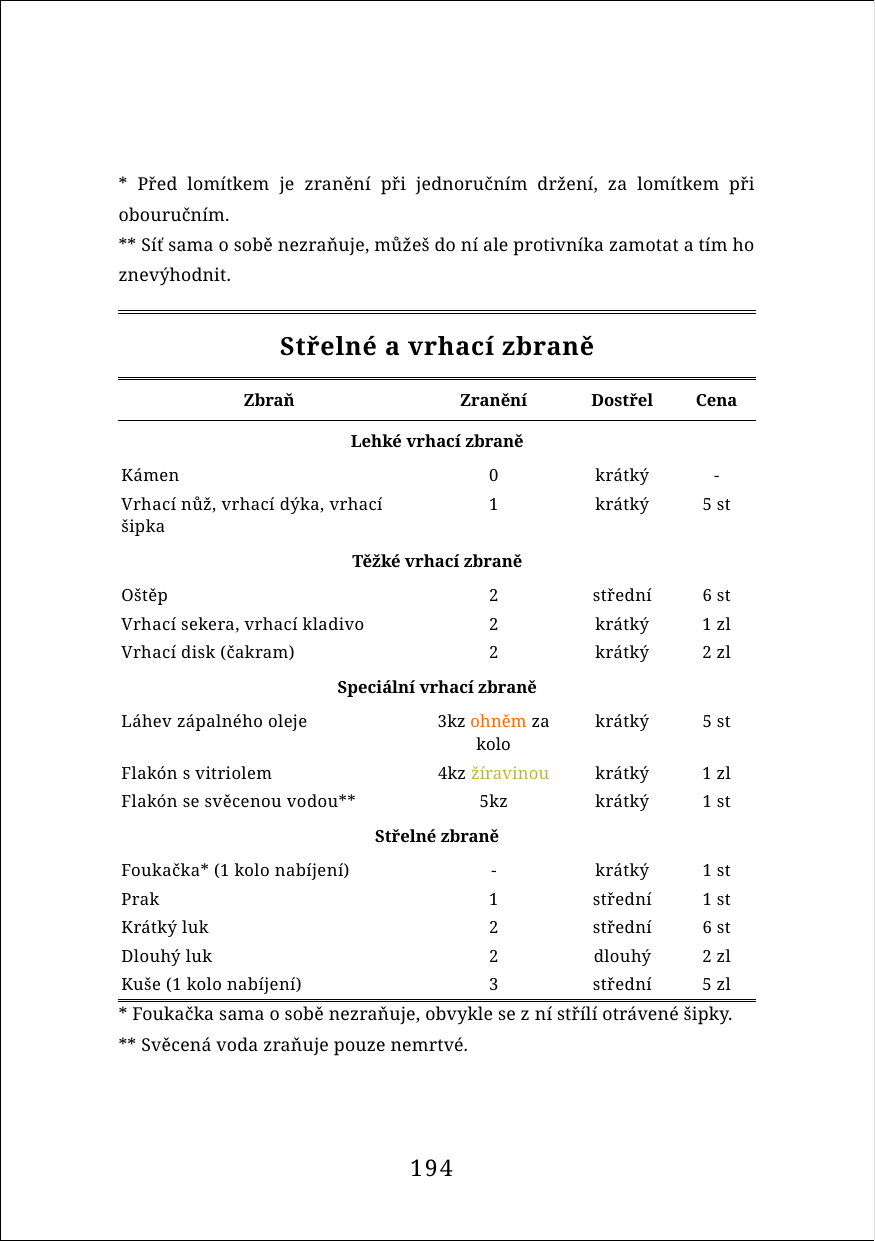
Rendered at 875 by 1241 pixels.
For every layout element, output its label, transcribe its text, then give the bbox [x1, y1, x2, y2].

table_cell Oštěp [118, 581, 419, 610]
table_cell - [420, 856, 567, 884]
table_cell 1 st [677, 856, 756, 884]
table_cell střední [568, 970, 677, 999]
table_cell Flakón s vitriolem [118, 759, 419, 787]
table_cell - [677, 461, 756, 489]
table_cell 1 zl [677, 610, 756, 638]
text * Foukačka sama o sobě nezraňuje, obvykle se z ní střílí otrávené šipky. [118, 1002, 756, 1026]
table_cell 3kz ohněm za kolo [420, 707, 567, 758]
table_cell 1 [420, 490, 567, 541]
table_cell 2 zl [677, 638, 756, 667]
table_cell Vrhací sekera, vrhací kladivo [118, 610, 419, 638]
table_cell střední [568, 913, 677, 942]
table_cell Zranění [420, 380, 567, 420]
table_cell střední [568, 581, 677, 610]
table_cell Vrhací disk (čakram) [118, 638, 419, 667]
table_cell krátký [568, 461, 677, 489]
table_cell 5kz [420, 787, 567, 816]
table_cell krátký [568, 610, 677, 638]
table_cell 2 [420, 610, 567, 638]
table_cell 1 st [677, 885, 756, 913]
text ** Svěcená voda zraňuje pouze nemrtvé. [118, 1032, 756, 1056]
table_cell krátký [568, 707, 677, 758]
table_cell Flakón se svěcenou vodou** [118, 787, 419, 816]
table_cell krátký [568, 638, 677, 667]
table_cell dlouhý [568, 942, 677, 970]
table_cell 5 st [677, 490, 756, 541]
table_cell 4kz žíravinou [420, 759, 567, 787]
table_cell 1 zl [677, 759, 756, 787]
table_cell 2 [420, 913, 567, 942]
table_cell Dlouhý luk [118, 942, 419, 970]
table_cell 5 st [677, 707, 756, 758]
text * Před lomítkem je zranění při jednoručním držení, za lomítkem při obouručním. [118, 172, 756, 226]
table_cell střední [568, 885, 677, 913]
table_cell Speciální vrhací zbraně [118, 667, 756, 707]
table_cell krátký [568, 490, 677, 541]
table_cell krátký [568, 856, 677, 884]
table_cell 0 [420, 461, 567, 489]
table_cell 2 [420, 581, 567, 610]
table_cell krátký [568, 759, 677, 787]
table_cell Zbraň [118, 380, 419, 420]
table_cell Foukačka* (1 kolo nabíjení) [118, 856, 419, 884]
table_cell Prak [118, 885, 419, 913]
table_cell 2 [420, 638, 567, 667]
table_cell Láhev zápalného oleje [118, 707, 419, 758]
table_cell Těžké vrhací zbraně [118, 541, 756, 581]
table_cell Kámen [118, 461, 419, 489]
table_header Střelné a vrhací zbraně [118, 314, 756, 377]
table_cell Kuše (1 kolo nabíjení) [118, 970, 419, 999]
table_cell krátký [568, 787, 677, 816]
table_cell 2 zl [677, 942, 756, 970]
text ** Síť sama o sobě nezraňuje, můžeš do ní ale protivníka zamotat a tím ho znevýhodnit. [118, 232, 756, 287]
table_cell Cena [677, 380, 756, 420]
table_cell 6 st [677, 581, 756, 610]
table_cell Vrhací nůž, vrhací dýka, vrhací šipka [118, 490, 419, 541]
table_cell Lehké vrhací zbraně [118, 421, 756, 461]
table_cell 1 [420, 885, 567, 913]
table_cell Dostřel [568, 380, 677, 420]
table_cell 5 zl [677, 970, 756, 999]
table_cell Krátký luk [118, 913, 419, 942]
table_cell 1 st [677, 787, 756, 816]
table_cell 6 st [677, 913, 756, 942]
table_cell Střelné zbraně [118, 816, 756, 856]
table_cell 2 [420, 942, 567, 970]
table_cell 3 [420, 970, 567, 999]
